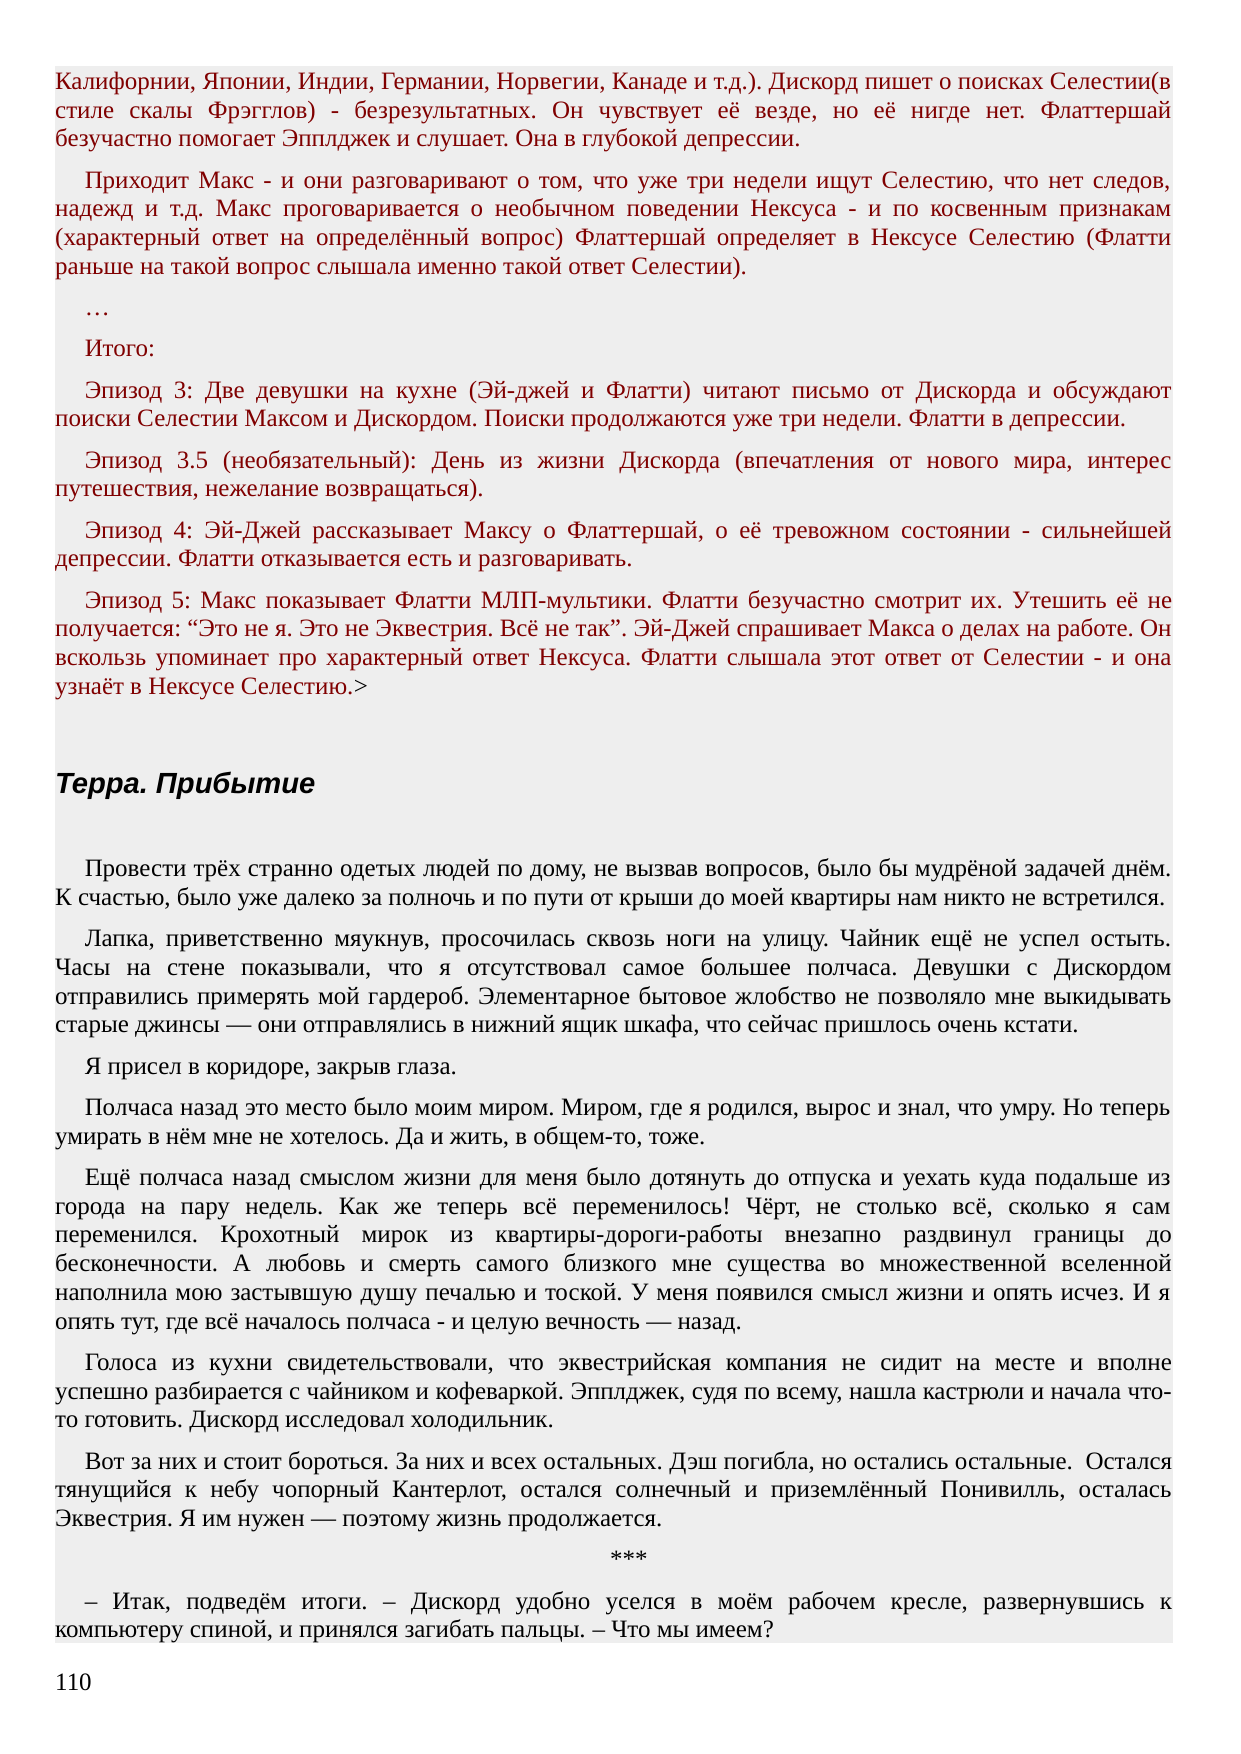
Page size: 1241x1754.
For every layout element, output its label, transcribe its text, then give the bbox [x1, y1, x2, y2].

text Эпизод 4: Эй-Джей рассказывает Максу о Флаттершай, о её тревожном состоянии - сильнейшей депрессии. Флатти отказывается есть и разговаривать. [55, 515, 1173, 572]
text Эпизод 3.5 (необязательный): День из жизни Дискорда (впечатления от нового мира, интерес путешествия, нежелание возвращаться). [55, 445, 1173, 502]
text – Итак, подведём итоги. – Дискорд удобно уселся в моём рабочем кресле, развернувшись к компьютеру спиной, и принялся загибать пальцы. – Что мы имеем? [55, 1586, 1173, 1643]
text Лапка, приветственно мяукнув, просочилась сквозь ноги на улицу. Чайник ещё не успел остыть. Часы на стене показывали, что я отсутствовал самое большее полчаса. Девушки с Дискордом отправились примерять мой гардероб. Элементарное бытовое жлобство не позволяло мне выкидывать старые джинсы — они отправлялись в нижний ящик шкафа, что сейчас пришлось очень кстати. [55, 923, 1173, 1038]
text Провести трёх странно одетых людей по дому, не вызвав вопросов, было бы мудрёной задачей днём. К счастью, было уже далеко за полночь и по пути от крыши до моей квартиры нам никто не встретился. [55, 853, 1173, 911]
text … [55, 292, 1173, 321]
text Голоса из кухни свидетельствовали, что эквестрийская компания не сидит на месте и вполне успешно разбирается с чайником и кофеваркой. Эпплджек, судя по всему, нашла кастрюли и начала что-то готовить. Дискорд исследовал холодильник. [55, 1347, 1173, 1433]
text Калифорнии, Японии, Индии, Германии, Норвегии, Канаде и т.д.). Дискорд пишет о поисках Селестии(в стиле скалы Фрэгглов) - безрезультатных. Он чувствует её везде, но её нигде нет. Флаттершай безучастно помогает Эпплджек и слушает. Она в глубокой депрессии. [55, 66, 1173, 152]
text Я присел в коридоре, закрыв глаза. [55, 1051, 1173, 1079]
subtitle Терра. Прибытие [55, 766, 1173, 799]
text Эпизод 3: Две девушки на кухне (Эй-джей и Флатти) читают письмо от Дискорда и обсуждают поиски Селестии Максом и Дискордом. Поиски продолжаются уже три недели. Флатти в депрессии. [55, 375, 1173, 432]
text Эпизод 5: Макс показывает Флатти МЛП-мультики. Флатти безучастно смотрит их. Утешить её не получается: “Это не я. Это не Эквестрия. Всё не так”. Эй-Джей спрашивает Макса о делах на работе. Он вскользь упоминает про характерный ответ Нексуса. Флатти слышала этот ответ от Селестии - и она узнаёт в Нексусе Селестию.> [55, 585, 1173, 700]
text Полчаса назад это место было моим миром. Миром, где я родился, вырос и знал, что умру. Но теперь умирать в нём мне не хотелось. Да и жить, в общем-то, тоже. [55, 1092, 1173, 1149]
text Ещё полчаса назад смыслом жизни для меня было дотянуть до отпуска и уехать куда подальше из города на пару недель. Как же теперь всё переменилось! Чёрт, не столько всё, сколько я сам переменился. Крохотный мирок из квартиры-дороги-работы внезапно раздвинул границы до бесконечности. А любовь и смерть самого близкого мне существа во множественной вселенной наполнила мою застывшую душу печалью и тоской. У меня появился смысл жизни и опять исчез. И я опять тут, где всё началось полчаса - и целую вечность — назад. [55, 1162, 1173, 1334]
text Вот за них и стоит бороться. За них и всех остальных. Дэш погибла, но остались остальные. Остался тянущийся к небу чопорный Кантерлот, остался солнечный и приземлённый Понивилль, осталась Эквестрия. Я им нужен — поэтому жизнь продолжается. [55, 1446, 1173, 1532]
text *** [55, 1544, 1173, 1573]
text Итого: [55, 333, 1173, 362]
text Приходит Макс - и они разговаривают о том, что уже три недели ищут Селестию, что нет следов, надежд и т.д. Макс проговаривается о необычном поведении Нексуса - и по косвенным признакам (характерный ответ на определённый вопрос) Флаттершай определяет в Нексусе Селестию (Флатти раньше на такой вопрос слышала именно такой ответ Селестии). [55, 165, 1173, 280]
